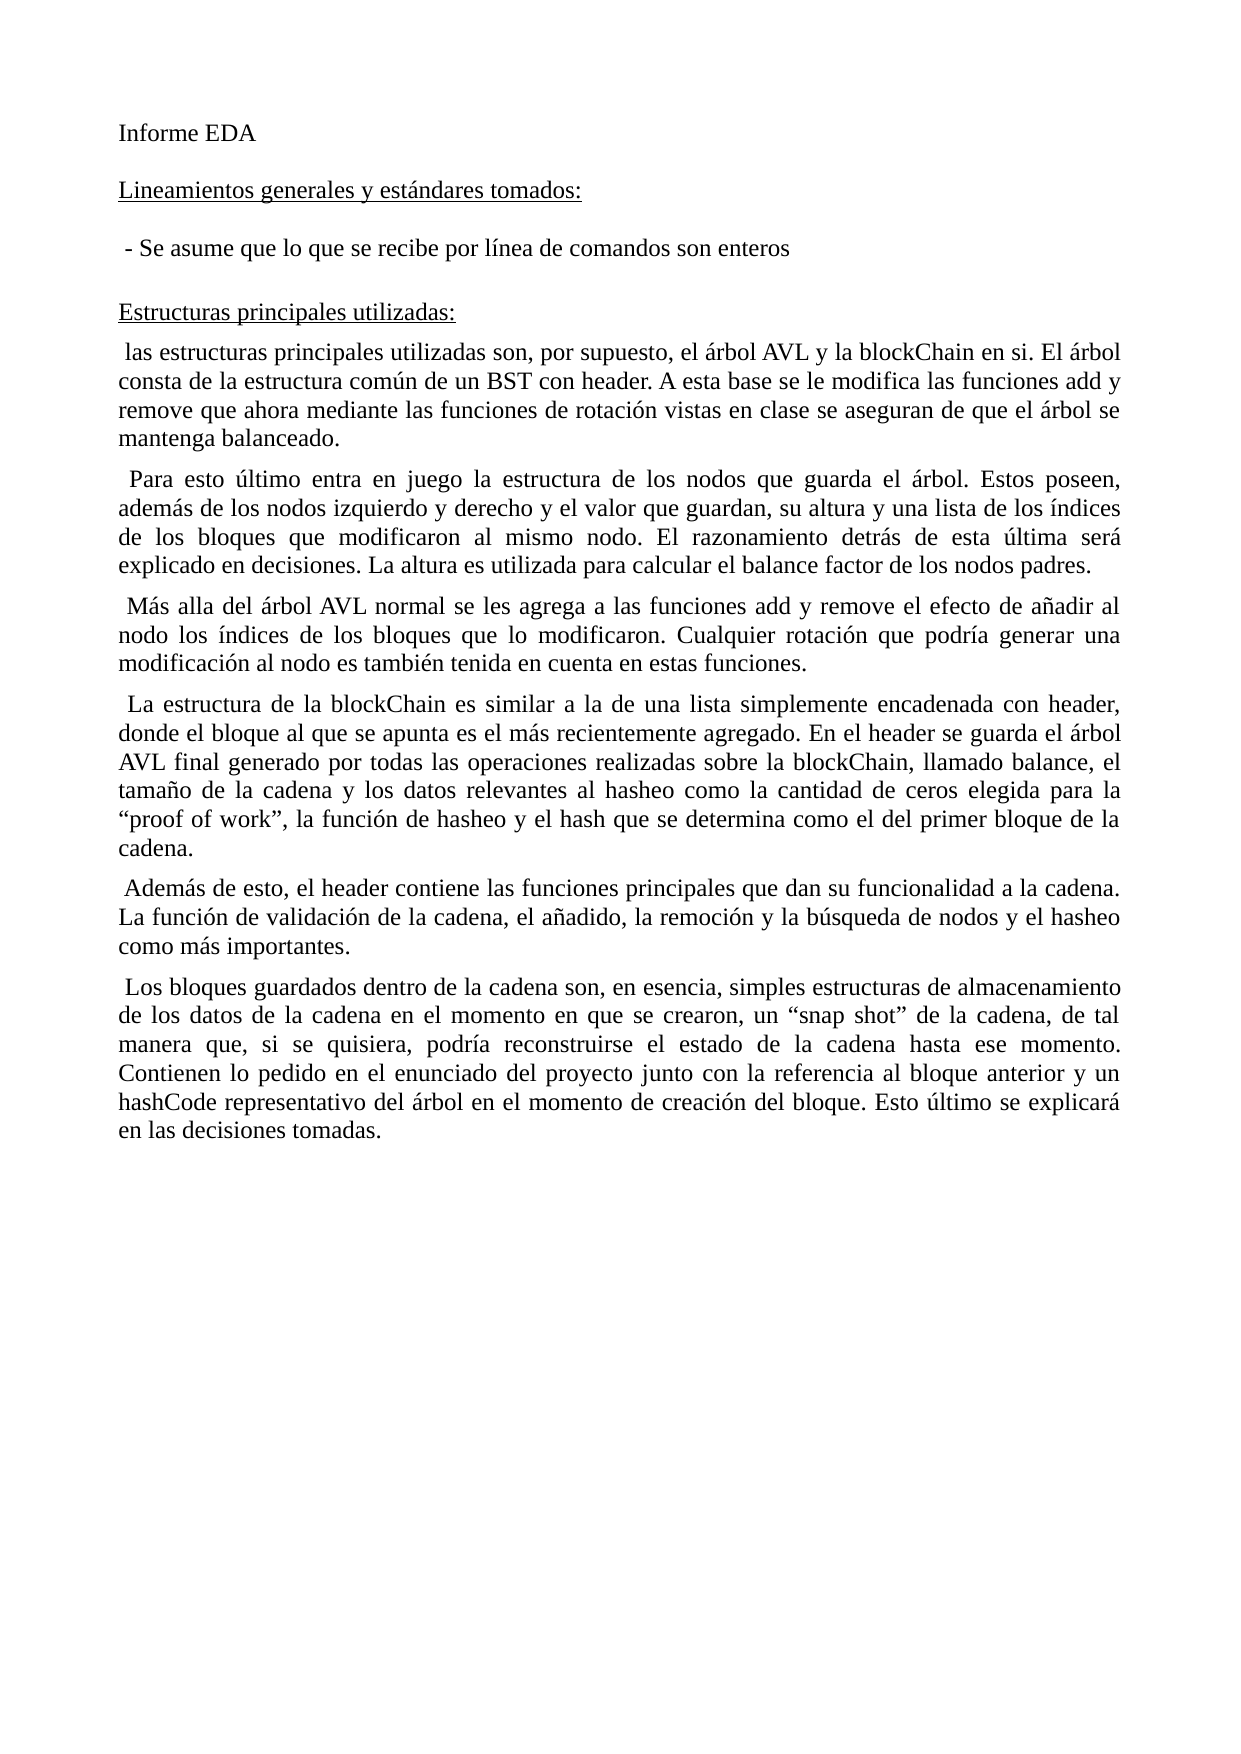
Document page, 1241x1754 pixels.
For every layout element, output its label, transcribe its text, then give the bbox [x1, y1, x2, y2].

text Además de esto, el header contiene las funciones principales que dan su funcionalidad a la cadena. La función de validación de la cadena, el añadido, la remoción y la búsqueda de nodos y el hasheo como más importantes. [118, 873, 1122, 960]
text La estructura de la blockChain es similar a la de una lista simplemente encadenada con header, donde el bloque al que se apunta es el más recientemente agregado. En el header se guarda el árbol AVL final generado por todas las operaciones realizadas sobre la blockChain, llamado balance, el tamaño de la cadena y los datos relevantes al hasheo como la cantidad de ceros elegida para la “proof of work”, la función de hasheo y el hash que se determina como el del primer bloque de la cadena. [118, 689, 1122, 862]
text Informe EDA [118, 118, 1122, 147]
text las estructuras principales utilizadas son, por supuesto, el árbol AVL y la blockChain en si. El árbol consta de la estructura común de un BST con header. A esta base se le modifica las funciones add y remove que ahora mediante las funciones de rotación vistas en clase se aseguran de que el árbol se mantenga balanceado. [118, 337, 1122, 452]
text Para esto último entra en juego la estructura de los nodos que guarda el árbol. Estos poseen, además de los nodos izquierdo y derecho y el valor que guardan, su altura y una lista de los índices de los bloques que modificaron al mismo nodo. El razonamiento detrás de esta última será explicado en decisiones. La altura es utilizada para calcular el balance factor de los nodos padres. [118, 464, 1122, 579]
text Lineamientos generales y estándares tomados: [118, 176, 1122, 204]
text Estructuras principales utilizadas: [118, 297, 1122, 325]
text - Se asume que lo que se recibe por línea de comandos son enteros [118, 233, 1122, 262]
text Más alla del árbol AVL normal se les agrega a las funciones add y remove el efecto de añadir al nodo los índices de los bloques que lo modificaron. Cualquier rotación que podría generar una modificación al nodo es también tenida en cuenta en estas funciones. [118, 591, 1122, 677]
text Los bloques guardados dentro de la cadena son, en esencia, simples estructuras de almacenamiento de los datos de la cadena en el momento en que se crearon, un “snap shot” de la cadena, de tal manera que, si se quisiera, podría reconstruirse el estado de la cadena hasta ese momento. Contienen lo pedido en el enunciado del proyecto junto con la referencia al bloque anterior y un hashCode representativo del árbol en el momento de creación del bloque. Esto último se explicará en las decisiones tomadas. [118, 972, 1122, 1144]
